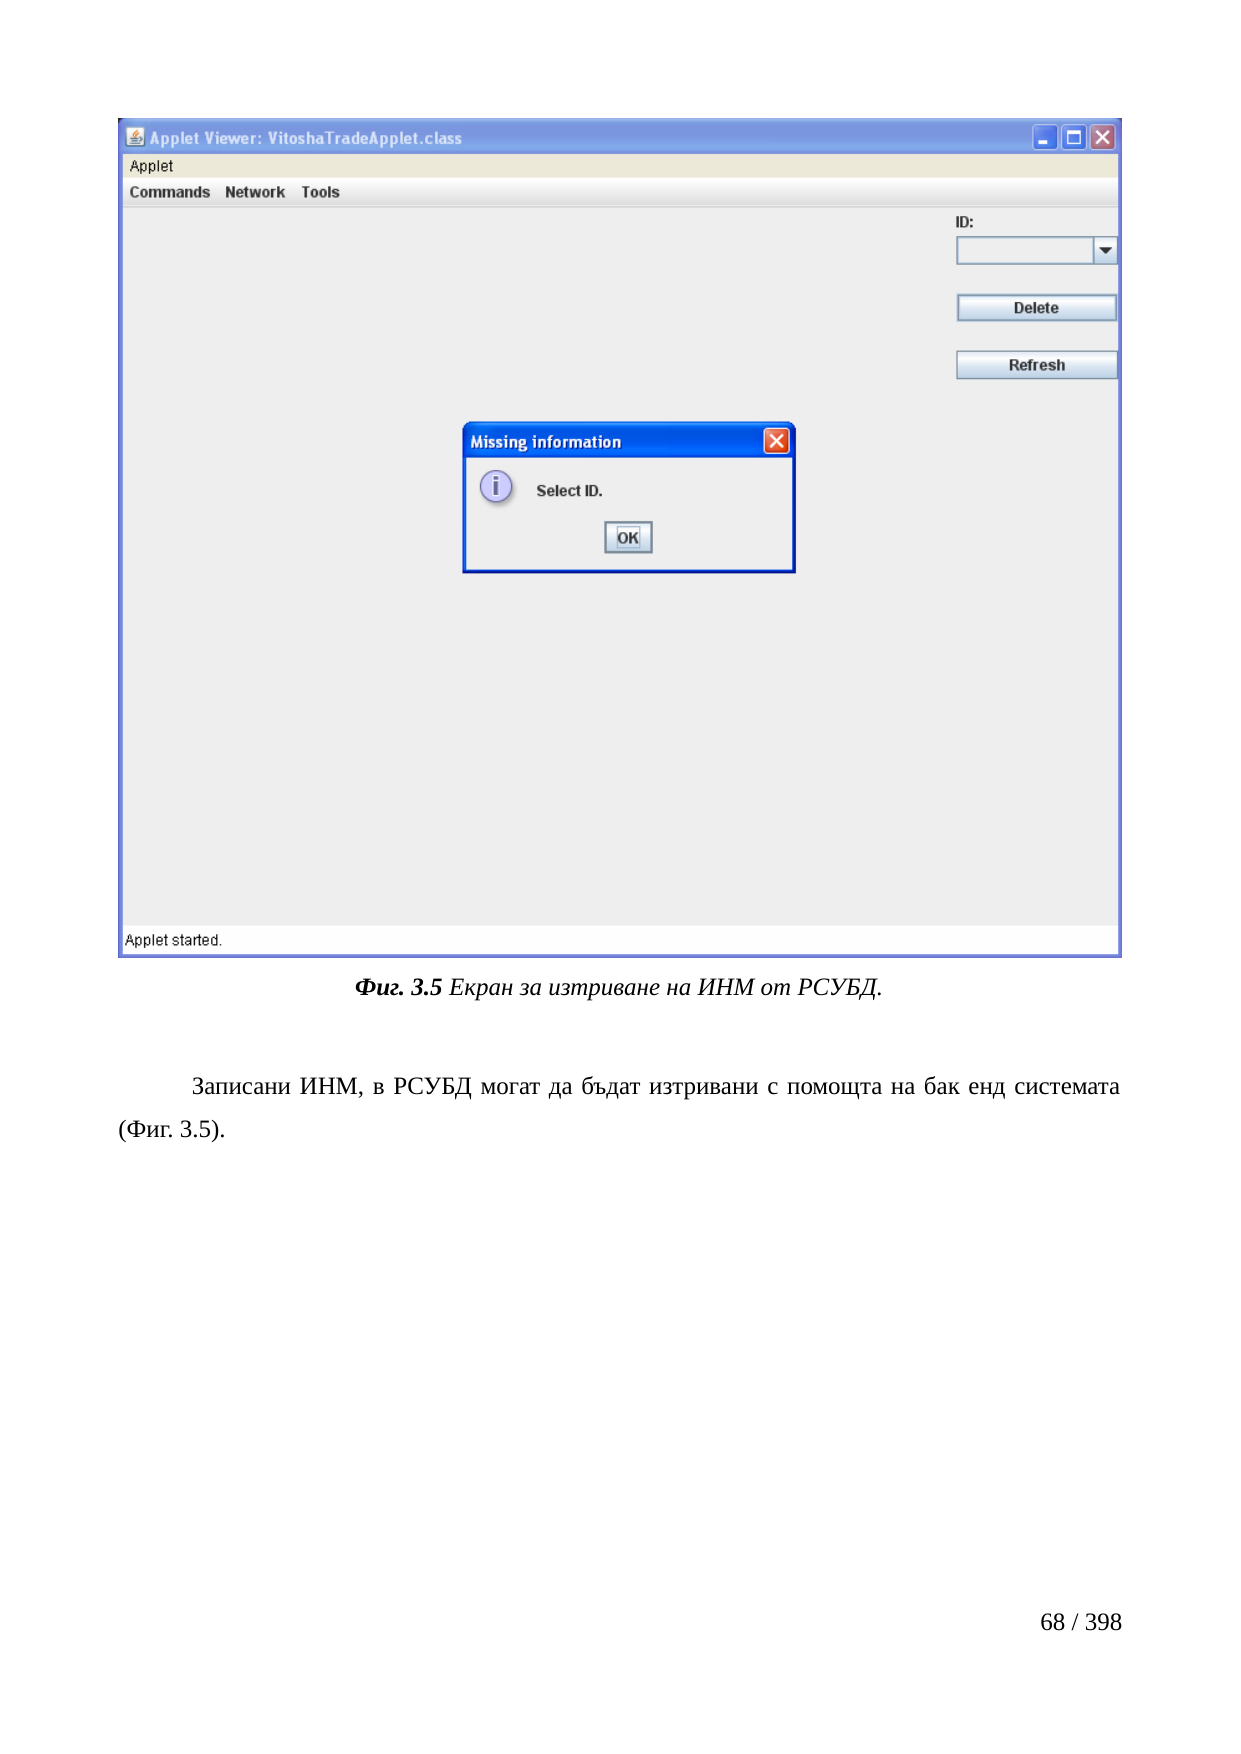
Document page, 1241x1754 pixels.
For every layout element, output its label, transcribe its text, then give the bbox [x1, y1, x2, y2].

picture [118, 118, 1122, 958]
text Фиг. 3.5 Екран за изтриване на ИНМ от РСУБД. [118, 958, 1122, 1001]
text Записани ИНМ, в РСУБД могат да бъдат изтривани с помощта на бак енд системата (Фиг. 3.5). [118, 1071, 1122, 1143]
